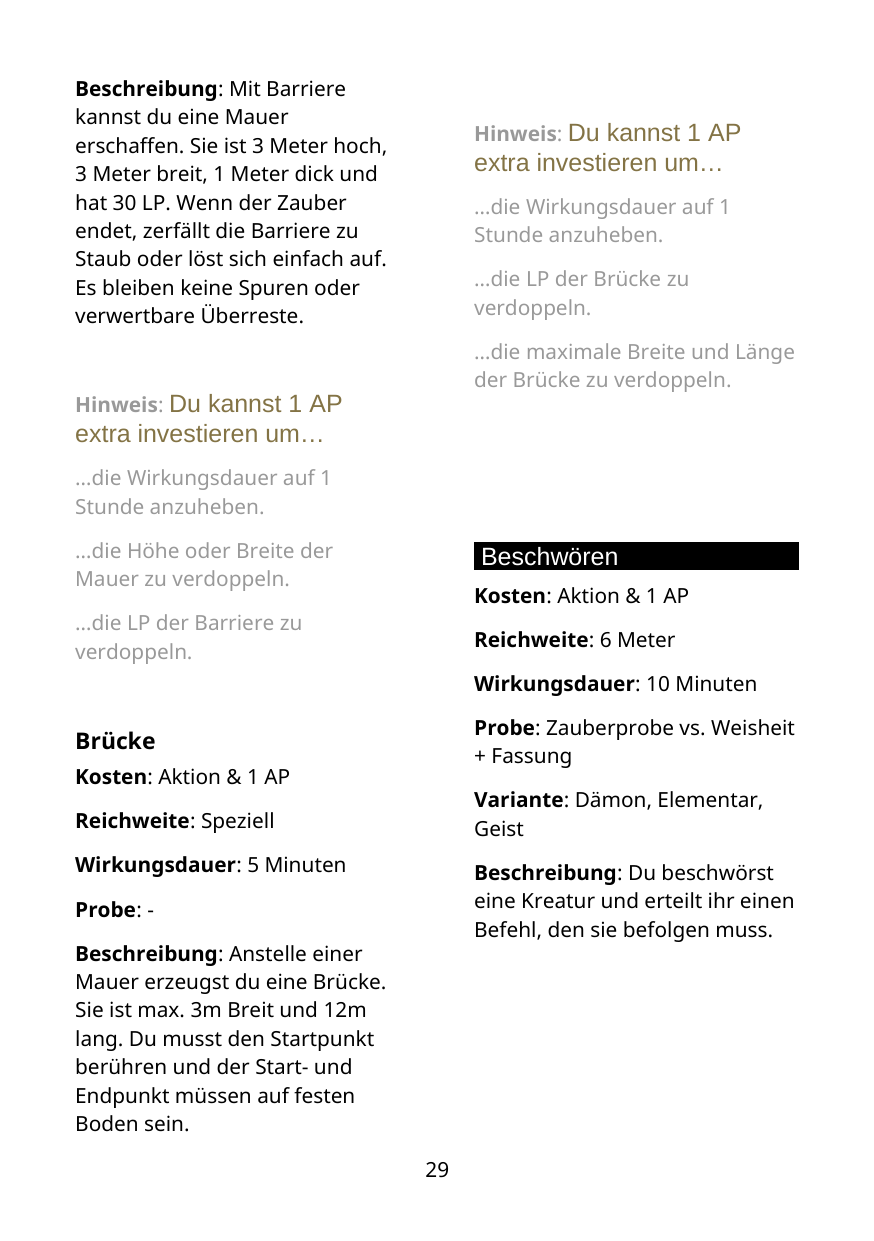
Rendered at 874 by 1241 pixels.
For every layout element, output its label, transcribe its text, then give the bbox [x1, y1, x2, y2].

text Probe: - [75, 895, 400, 923]
text Beschreibung: Mit Barriere kannst du eine Mauer erschaffen. Sie ist 3 Meter hoch, 3 Meter breit, 1 Meter dick und hat 30 LP. Wenn der Zauber endet, zerfällt die Barriere zu Staub oder löst sich einfach auf. Es bleiben keine Spuren oder verwertbare Überreste. [75, 74, 400, 330]
text Kosten: Aktion & 1 AP [75, 762, 400, 791]
text …die maximale Breite und Länge der Brücke zu verdoppeln. [474, 337, 799, 394]
text Hinweis: Du kannst 1 AP extra investieren um… [75, 389, 400, 448]
text Wirkungsdauer: 10 Minuten [474, 669, 799, 697]
text Hinweis: Du kannst 1 AP extra investieren um… [474, 118, 799, 176]
text …die LP der Brücke zu verdoppeln. [474, 264, 799, 321]
subtitle Brücke [75, 725, 400, 756]
text Wirkungsdauer: 5 Minuten [75, 851, 400, 879]
text …die LP der Barriere zu verdoppeln. [75, 608, 400, 665]
text Kosten: Aktion & 1 AP [474, 581, 799, 609]
subtitle Beschwören [474, 542, 799, 570]
text …die Höhe oder Breite der Mauer zu verdoppeln. [75, 536, 400, 593]
text Beschreibung: Anstelle einer Mauer erzeugst du eine Brücke. Sie ist max. 3m Breit und 12m lang. Du musst den Startpunkt berühren und der Start- und Endpunkt müssen auf festen Boden sein. [75, 939, 400, 1138]
text Variante: Dämon, Elementar, Geist [474, 785, 799, 842]
text Probe: Zauberprobe vs. Weisheit + Fassung [474, 713, 799, 770]
text Reichweite: 6 Meter [474, 625, 799, 653]
text …die Wirkungsdauer auf 1 Stunde anzuheben. [474, 192, 799, 249]
text Beschreibung: Du beschwörst eine Kreatur und erteilt ihr einen Befehl, den sie befolgen muss. [474, 858, 799, 943]
text …die Wirkungsdauer auf 1 Stunde anzuheben. [75, 463, 400, 520]
text Reichweite: Speziell [75, 807, 400, 835]
